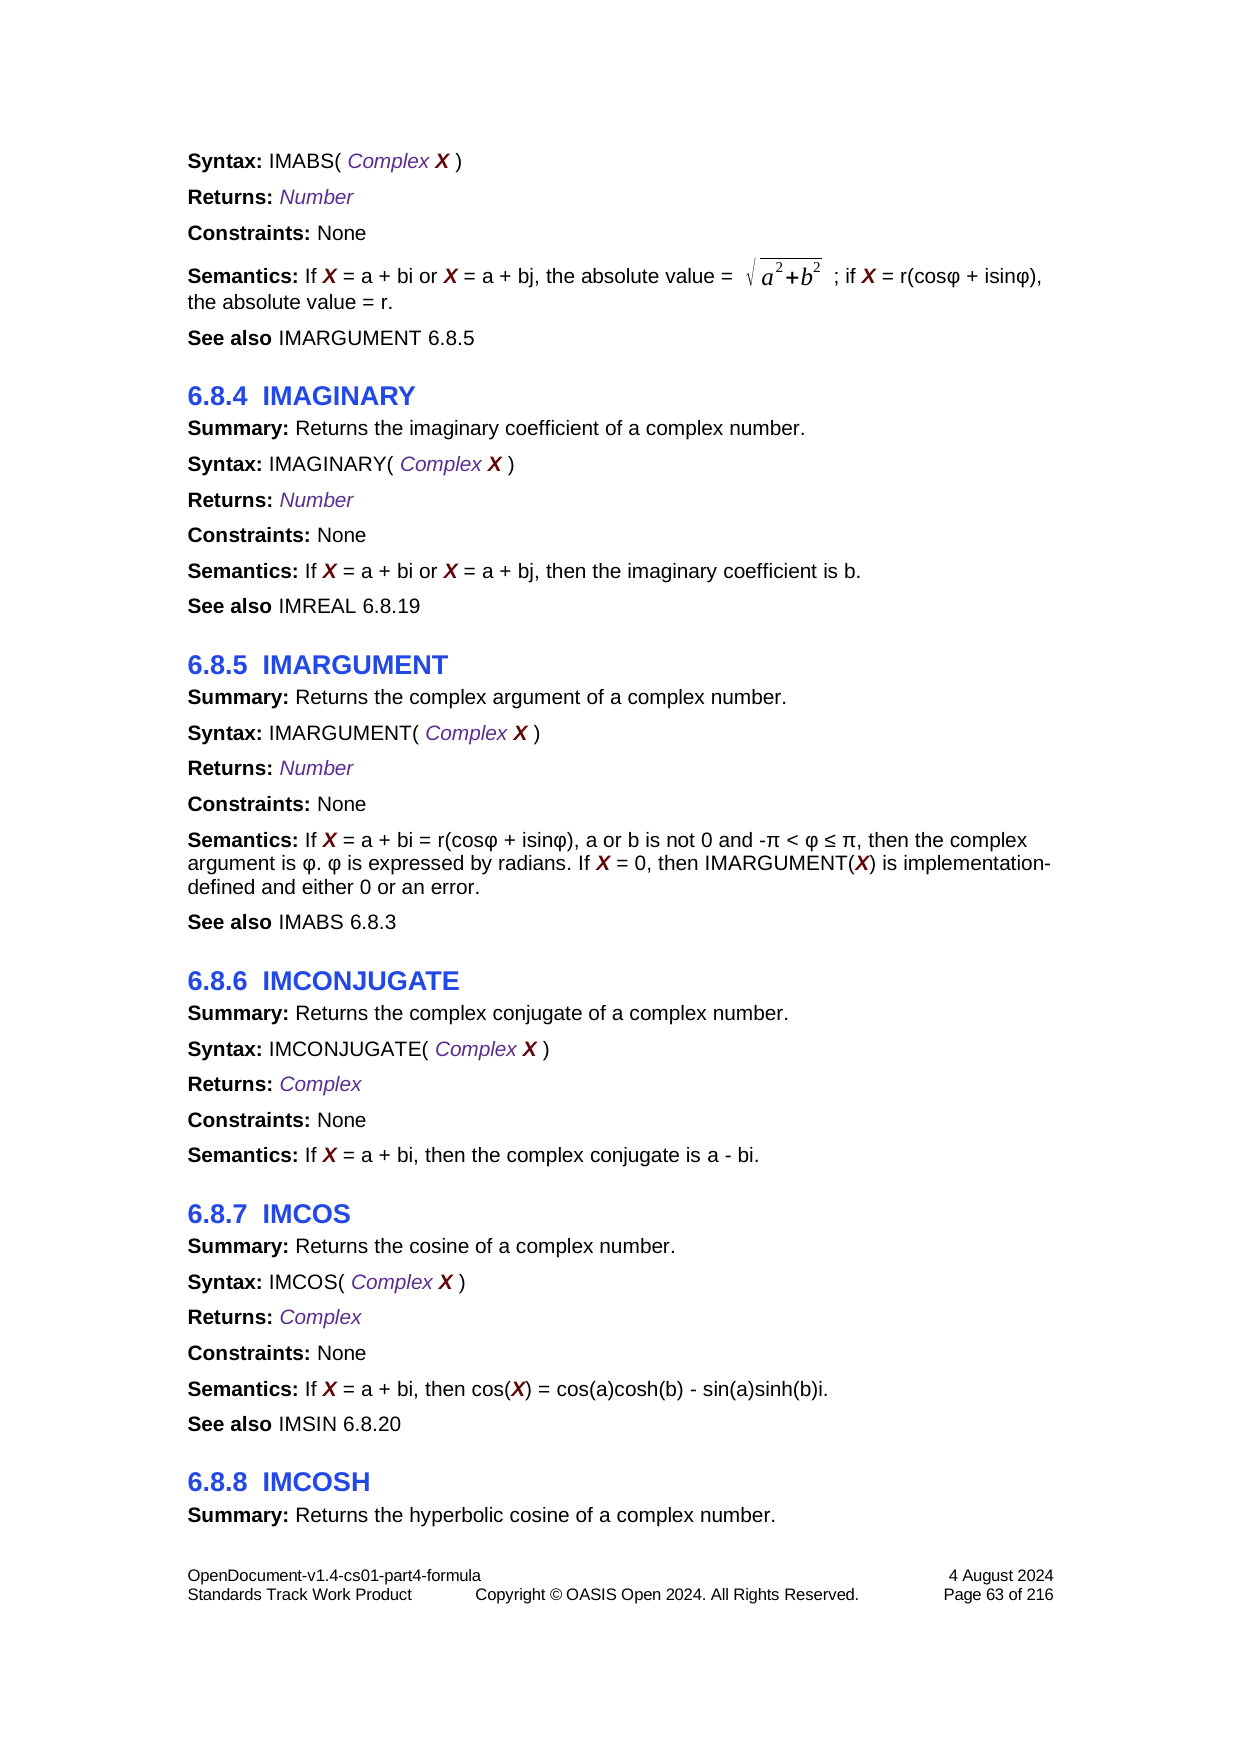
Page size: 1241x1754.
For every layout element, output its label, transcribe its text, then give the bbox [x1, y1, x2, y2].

text Syntax: IMCOS( Complex X ) [187, 1270, 1053, 1294]
text Constraints: None [187, 524, 1053, 547]
subtitle IMARGUMENT [187, 649, 1053, 679]
text Returns: Number [187, 488, 1053, 512]
text Semantics: If X = a + bi, then the complex conjugate is a - bi. [187, 1144, 1053, 1167]
text See also IMARGUMENT 6.8.5 [187, 326, 1053, 350]
text Summary: Returns the cosine of a complex number. [187, 1234, 1053, 1258]
text See also IMABS 6.8.3 [187, 911, 1053, 934]
text See also IMSIN 6.8.20 [187, 1413, 1053, 1436]
text Semantics: If X = a + bi = r(cosφ + isinφ), a or b is not 0 and -π < φ ≤ π, then the complex argument is φ. φ is expressed by radians. If X = 0, then IMARGUMENT(X) is implementation-defined and either 0 or an error. [187, 828, 1053, 899]
subtitle IMCOSH [187, 1467, 1053, 1497]
text Semantics: If X = a + bi or X = a + bj, the absolute value = ; if X = r(cosφ + isinφ), the absolute value = r. [187, 257, 1053, 314]
text Constraints: None [187, 1341, 1053, 1365]
subtitle IMCOS [187, 1198, 1053, 1228]
subtitle IMAGINARY [187, 381, 1053, 411]
text Semantics: If X = a + bi or X = a + bj, then the imaginary coefficient is b. [187, 559, 1053, 583]
text Summary: Returns the complex argument of a complex number. [187, 686, 1053, 709]
text Syntax: IMARGUMENT( Complex X ) [187, 721, 1053, 745]
text Returns: Complex [187, 1073, 1053, 1096]
text Summary: Returns the hyperbolic cosine of a complex number. [187, 1503, 1053, 1527]
text Syntax: IMABS( Complex X ) [187, 150, 1053, 173]
text Constraints: None [187, 792, 1053, 816]
text Returns: Number [187, 186, 1053, 209]
text Constraints: None [187, 1108, 1053, 1132]
text Syntax: IMCONJUGATE( Complex X ) [187, 1037, 1053, 1061]
subtitle IMCONJUGATE [187, 965, 1053, 995]
text Returns: Complex [187, 1306, 1053, 1329]
text Semantics: If X = a + bi, then cos(X) = cos(a)cosh(b) - sin(a)sinh(b)i. [187, 1377, 1053, 1401]
text See also IMREAL 6.8.19 [187, 595, 1053, 618]
text Constraints: None [187, 221, 1053, 245]
text Summary: Returns the complex conjugate of a complex number. [187, 1001, 1053, 1025]
text Summary: Returns the imaginary coefficient of a complex number. [187, 417, 1053, 440]
text Syntax: IMAGINARY( Complex X ) [187, 452, 1053, 476]
text Returns: Number [187, 757, 1053, 780]
